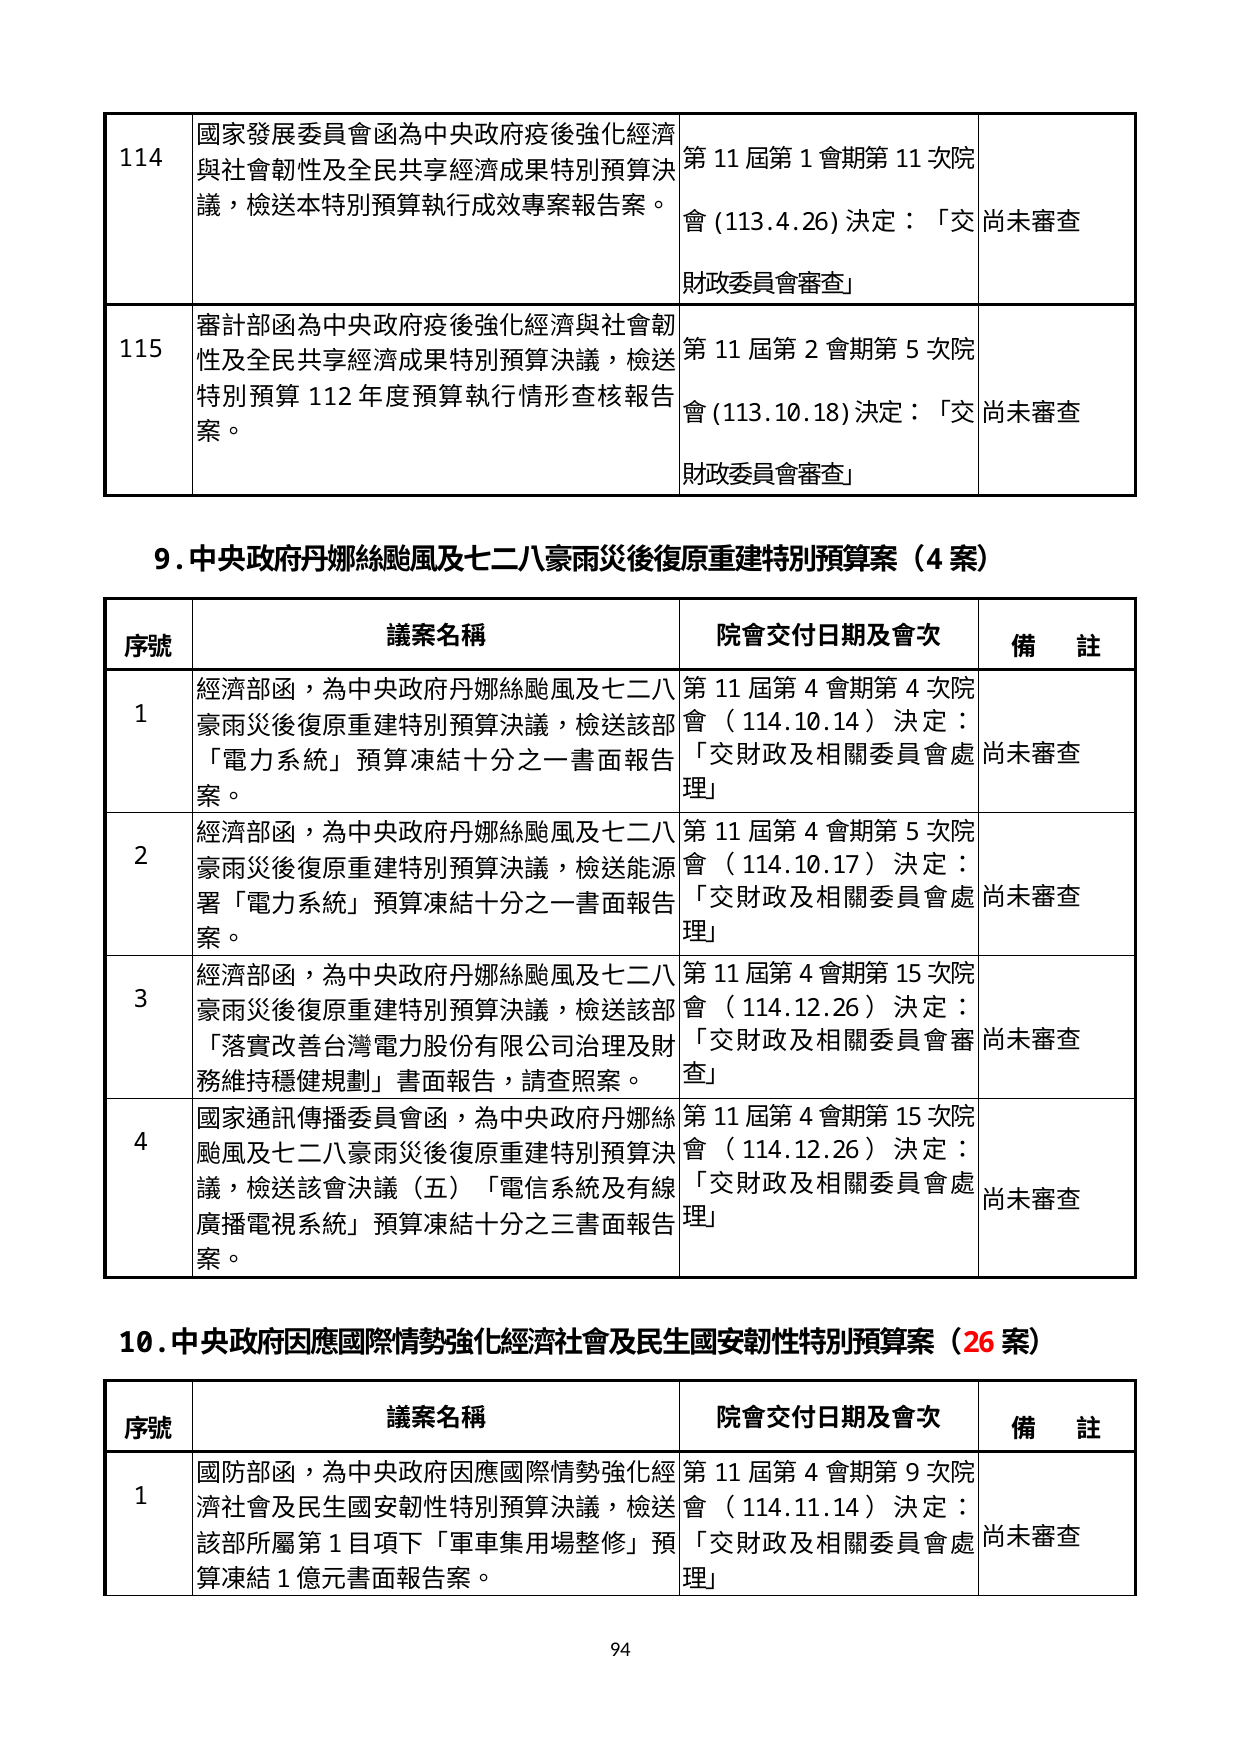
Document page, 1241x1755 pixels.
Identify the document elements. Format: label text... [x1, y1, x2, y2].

table_cell 尚未審查 [979, 1099, 1134, 1276]
table_cell 國防部函，為中央政府因應國際情勢強化經濟社會及民生國安韌性特別預算決議，檢送該部所屬第1目項下「軍車集用場整修」預算凍結1億元書面報告案。 [193, 1453, 679, 1594]
table_header 備 註 [979, 1382, 1134, 1450]
table_cell 第11屆第4會期第15次院會（114.12.26）決定：「交財政及相關委員會審查」 [680, 956, 978, 1098]
table_cell [107, 1099, 192, 1276]
table_cell 尚未審查 [979, 115, 1134, 303]
table_cell 經濟部函，為中央政府丹娜絲颱風及七二八豪雨災後復原重建特別預算決議，檢送該部「電力系統」預算凍結十分之一書面報告案。 [193, 671, 679, 812]
table_cell [107, 956, 192, 1098]
table_cell 尚未審查 [979, 1453, 1134, 1594]
table_cell 尚未審查 [979, 813, 1134, 955]
table_cell [107, 1453, 192, 1594]
table_header 議案名稱 [193, 1382, 679, 1450]
table_cell 第11屆第1會期第11次院會(113.4.26)決定：「交財政委員會審查」 [680, 115, 978, 303]
table_cell 第11屆第4會期第4次院會（114.10.14）決定：「交財政及相關委員會處理」 [680, 671, 978, 812]
table_header 院會交付日期及會次 [680, 1382, 978, 1450]
table_cell 國家通訊傳播委員會函，為中央政府丹娜絲颱風及七二八豪雨災後復原重建特別預算決議，檢送該會決議（五）「電信系統及有線廣播電視系統」預算凍結十分之三書面報告案。 [193, 1099, 679, 1276]
table_cell 第11屆第2會期第5次院會(113.10.18)決定：「交財政委員會審查」 [680, 306, 978, 493]
table_header 議案名稱 [193, 600, 679, 667]
table_cell [107, 671, 192, 812]
table_cell 經濟部函，為中央政府丹娜絲颱風及七二八豪雨災後復原重建特別預算決議，檢送能源署「電力系統」預算凍結十分之一書面報告案。 [193, 813, 679, 955]
table_header 備 註 [979, 600, 1134, 667]
table_cell 第11屆第4會期第15次院會（114.12.26）決定：「交財政及相關委員會處理」 [680, 1099, 978, 1276]
table_cell 尚未審查 [979, 956, 1134, 1098]
table_cell 尚未審查 [979, 671, 1134, 812]
table_cell 審計部函為中央政府疫後強化經濟與社會韌性及全民共享經濟成果特別預算決議，檢送特別預算112年度預算執行情形查核報告案。 [193, 306, 679, 493]
table_header 序號 [107, 1382, 192, 1450]
table_header 序號 [107, 600, 192, 667]
table_cell [107, 115, 192, 303]
subtitle 9.中央政府丹娜絲颱風及七二八豪雨災後復原重建特別預算案（4案） [118, 515, 1122, 578]
subtitle 10.中央政府因應國際情勢強化經濟社會及民生國安韌性特別預算案（26案） [118, 1298, 1122, 1360]
table_cell 經濟部函，為中央政府丹娜絲颱風及七二八豪雨災後復原重建特別預算決議，檢送該部「落實改善台灣電力股份有限公司治理及財務維持穩健規劃」書面報告，請查照案。 [193, 956, 679, 1098]
table_header 院會交付日期及會次 [680, 600, 978, 667]
table_cell 第11屆第4會期第5次院會（114.10.17）決定：「交財政及相關委員會處理」 [680, 813, 978, 955]
table_cell 尚未審查 [979, 306, 1134, 493]
table_cell 國家發展委員會函為中央政府疫後強化經濟與社會韌性及全民共享經濟成果特別預算決議，檢送本特別預算執行成效專案報告案。 [193, 115, 679, 303]
table_cell [107, 813, 192, 955]
table_cell 第11屆第4會期第9次院會（114.11.14）決定：「交財政及相關委員會處理」 [680, 1453, 978, 1594]
table_cell [107, 306, 192, 493]
